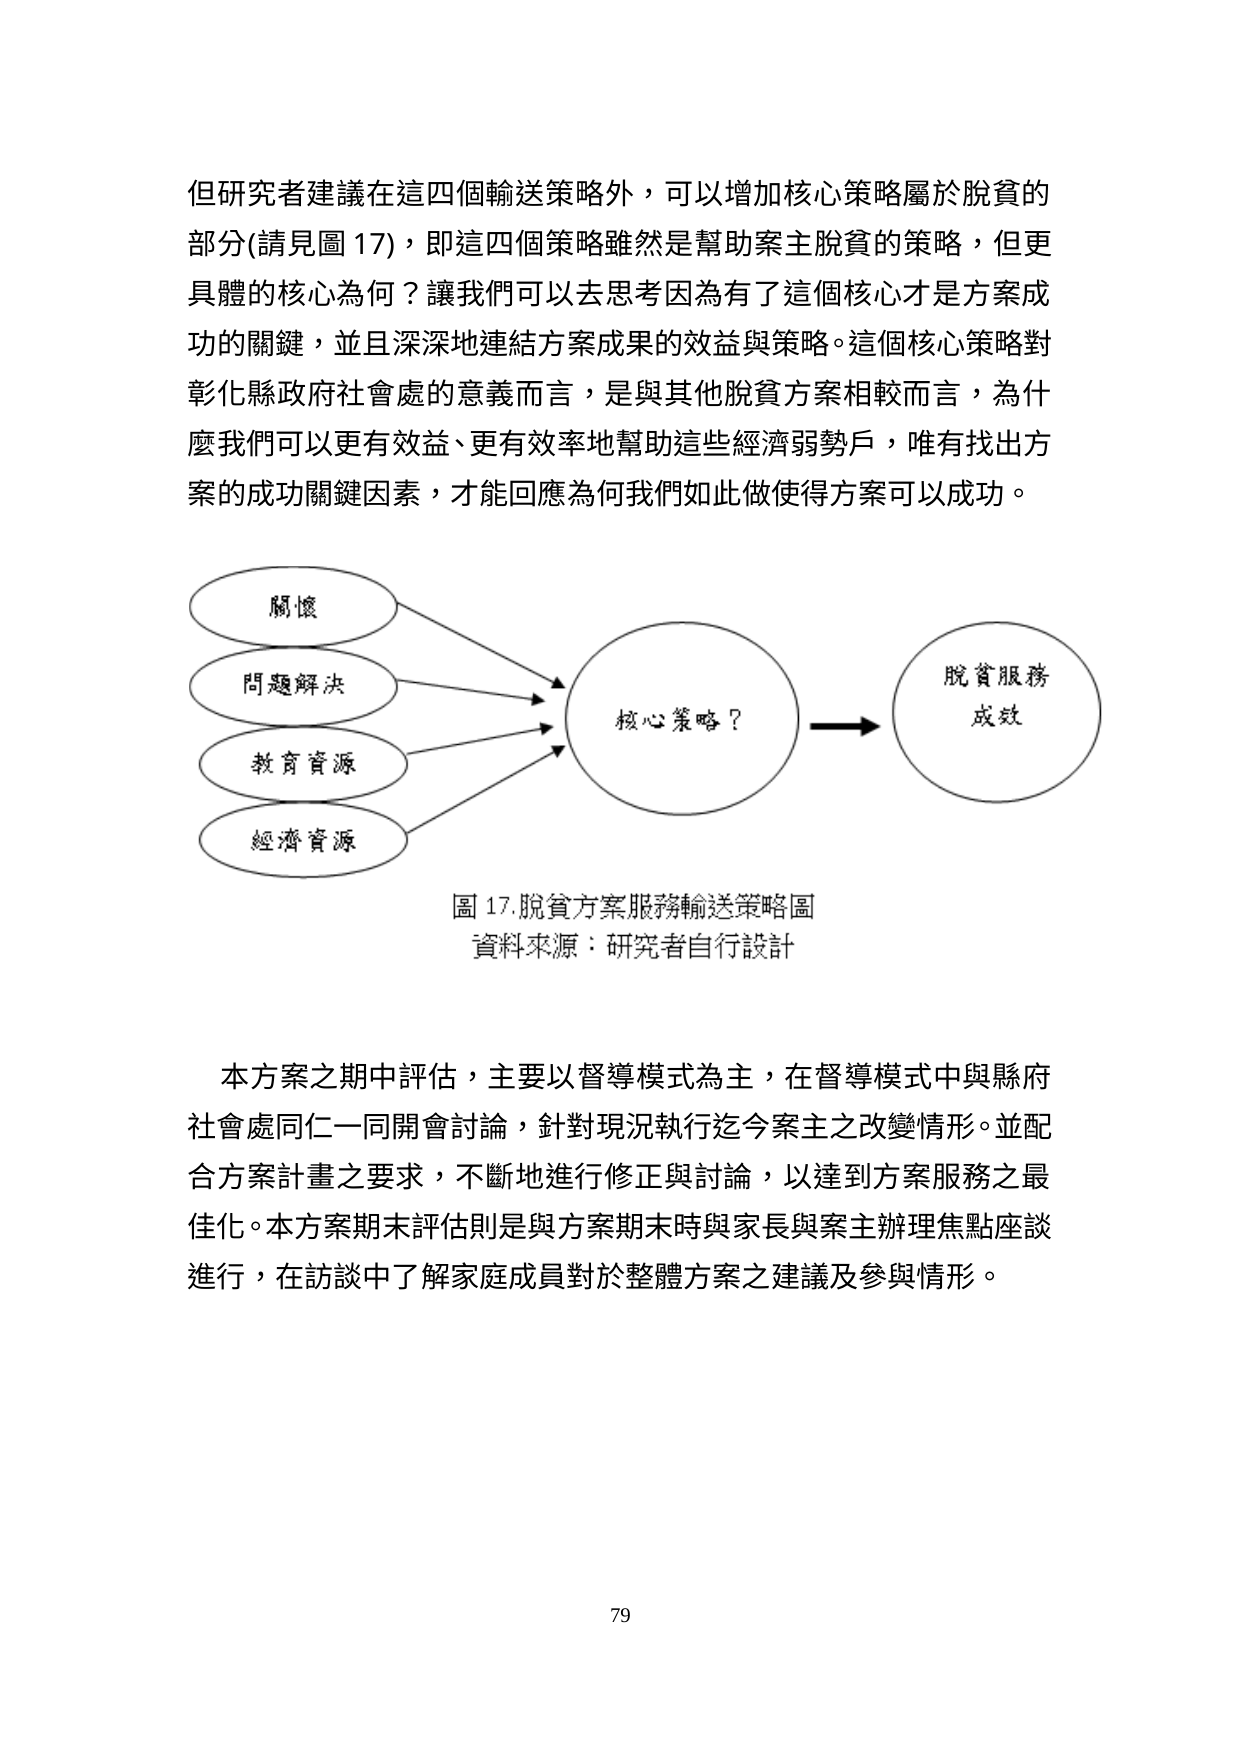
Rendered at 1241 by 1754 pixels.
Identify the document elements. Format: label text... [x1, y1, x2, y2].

text 但研究者建議在這四個輸送策略外，可以增加核心策略屬於脫貧的部分(請見圖17)，即這四個策略雖然是幫助案主脫貧的策略，但更具體的核心為何？讓我們可以去思考因為有了這個核心才是方案成功的關鍵，並且深深地連結方案成果的效益與策略。這個核心策略對彰化縣政府社會處的意義而言，是與其他脫貧方案相較而言，為什麼我們可以更有效益、更有效率地幫助這些經濟弱勢戶，唯有找出方案的成功關鍵因素，才能回應為何我們如此做使得方案可以成功。 [188, 164, 1053, 514]
text 本方案之期中評估，主要以督導模式為主，在督導模式中與縣府社會處同仁一同開會討論，針對現況執行迄今案主之改變情形。並配合方案計畫之要求，不斷地進行修正與討論，以達到方案服務之最佳化。本方案期末評估則是與方案期末時與家長與案主辦理焦點座談進行，在訪談中了解家庭成員對於整體方案之建議及參與情形。 [187, 1048, 1053, 1298]
picture [189, 566, 1105, 997]
